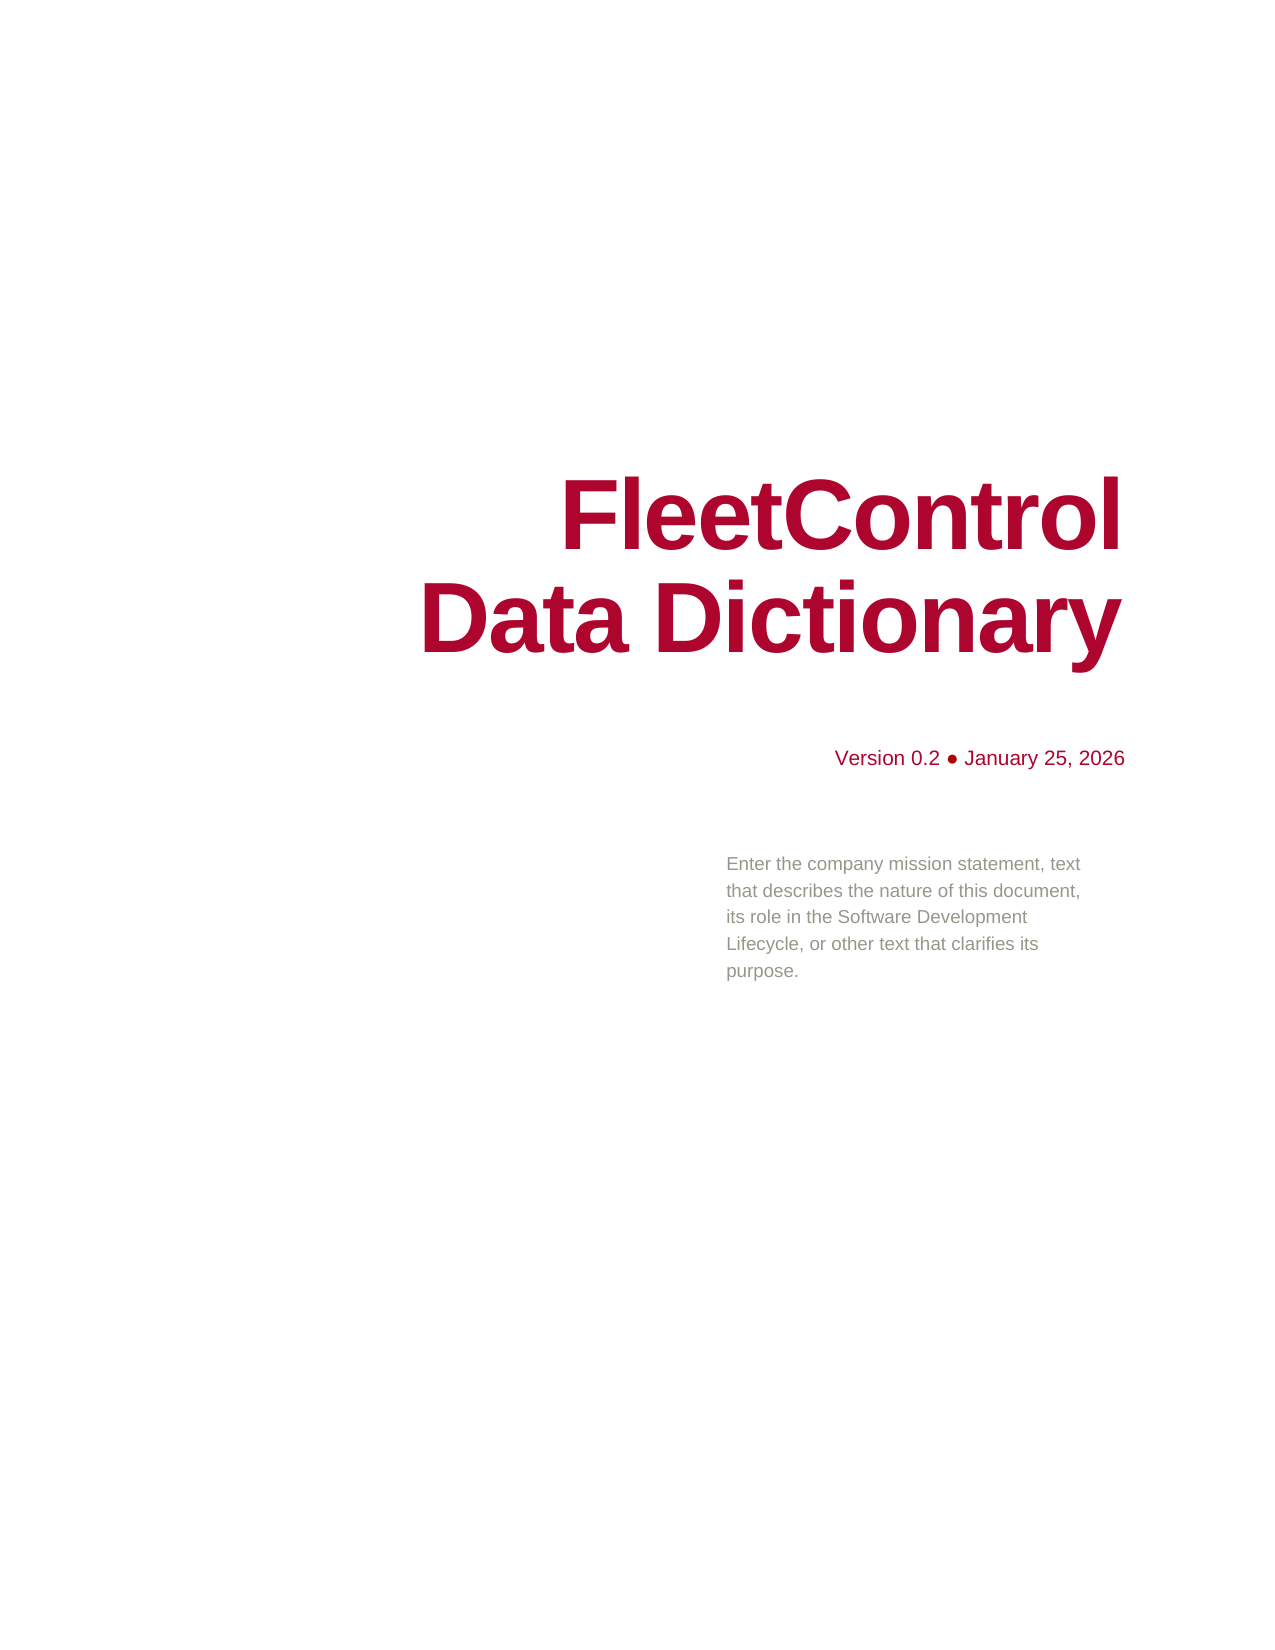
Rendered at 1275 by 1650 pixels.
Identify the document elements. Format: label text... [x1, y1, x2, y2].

title FleetControl Data Dictionary [150, 467, 1125, 674]
text Enter the company mission statement, text that describes the nature of this document, its role in the Software Development Lifecycle, or other text that clarifies its purpose. [726, 853, 1084, 982]
text Version 0.2 ● January 25, 2026 [150, 746, 1125, 770]
